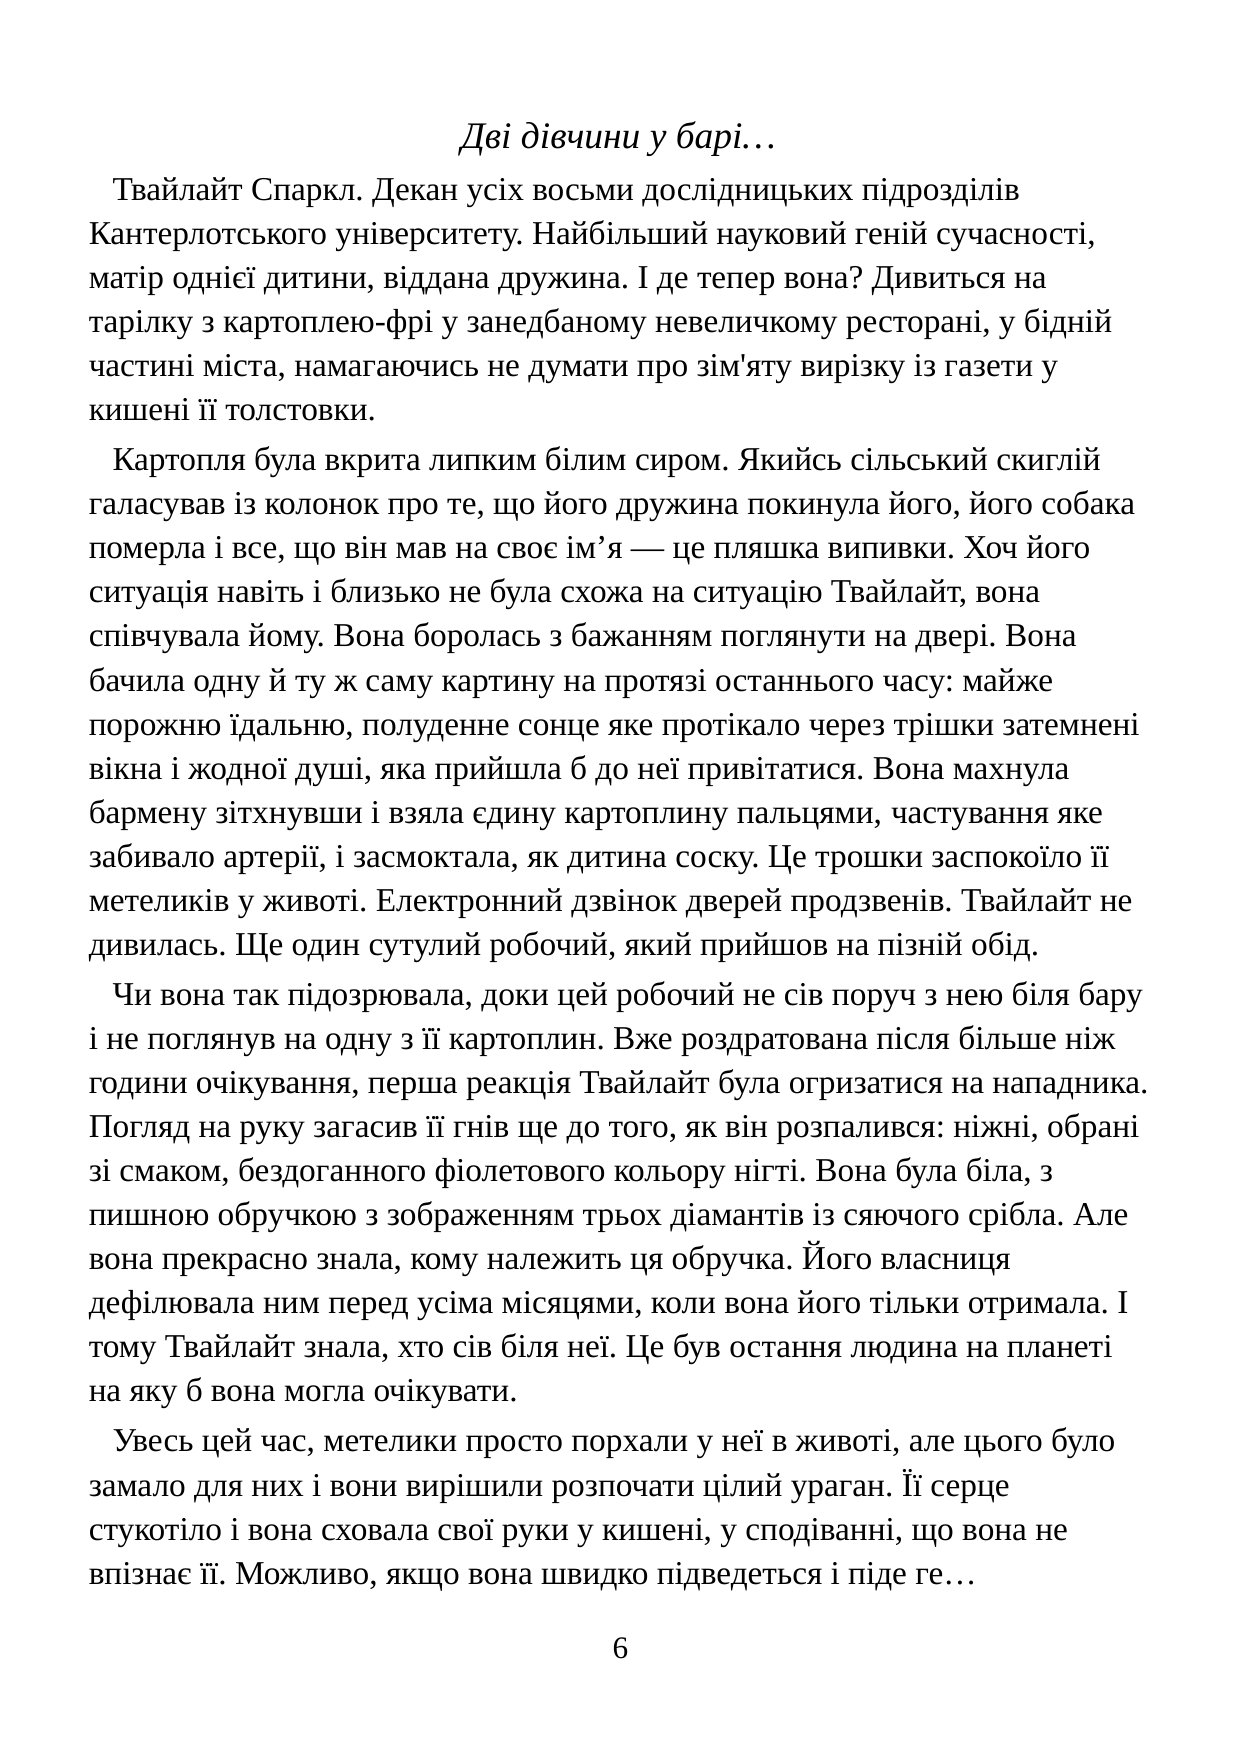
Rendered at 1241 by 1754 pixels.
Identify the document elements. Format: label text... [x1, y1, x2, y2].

text Картопля була вкрита липким білим сиром. Якийсь сільський скиглій галасував із колонок про те, що його дружина покинула його, його собака померла і все, що він мав на своє ім’я — це пляшка випивки. Хоч його ситуація навіть і близько не була схожа на ситуацію Твайлайт, вона співчувала йому. Вона боролась з бажанням поглянути на двері. Вона бачила одну й ту ж саму картину на протязі останнього часу: майже порожню їдальню, полуденне сонце яке протікало через трішки затемнені вікна і жодної душі, яка прийшла б до неї привітатися. Вона махнула бармену зітхнувши і взяла єдину картоплину пальцями, частування яке забивало артерії, і засмоктала, як дитина соску. Це трошки заспокоїло її метеликів у животі. Електронний дзвінок дверей продзвенів. Твайлайт не дивилась. Ще один сутулий робочий, який прийшов на пізній обід. [88, 439, 1152, 962]
text Увесь цей час, метелики просто порхали у неї в животі, але цього було замало для них і вони вирішили розпочати цілий ураган. Її серце стукотіло і вона сховала свої руки у кишені, у сподіванні, що вона не впізнає її. Можливо, якщо вона швидко підведеться і піде ге… [88, 1421, 1152, 1591]
text Чи вона так підозрювала, доки цей робочий не сів поруч з нею біля бару і не поглянув на одну з її картоплин. Вже роздратована після більше ніж години очікування, перша реакція Твайлайт була огризатися на нападника. Погляд на руку загасив її гнів ще до того, як він розпалився: ніжні, обрані зі смаком, бездоганного фіолетового кольору нігті. Вона була біла, з пишною обручкою з зображенням трьох діамантів із сяючого срібла. Але вона прекрасно знала, кому належить ця обручка. Його власниця дефілювала ним перед усіма місяцями, коли вона його тільки отримала. І тому Твайлайт знала, хто сів біля неї. Це був остання людина на планеті на яку б вона могла очікувати. [88, 974, 1152, 1409]
text Твайлайт Спаркл. Декан усіх восьми дослідницьких підрозділів Кантерлотського університету. Найбільший науковий геній сучасності, матір однієї дитини, віддана дружина. І де тепер вона? Дивиться на тарілку з картоплею‐фрі у занедбаному невеличкому ресторані, у бідній частині міста, намагаючись не думати про зім'яту вирізку із газети у кишені її толстовки. [88, 169, 1152, 428]
subtitle Дві дівчини у барі… [88, 113, 1152, 157]
